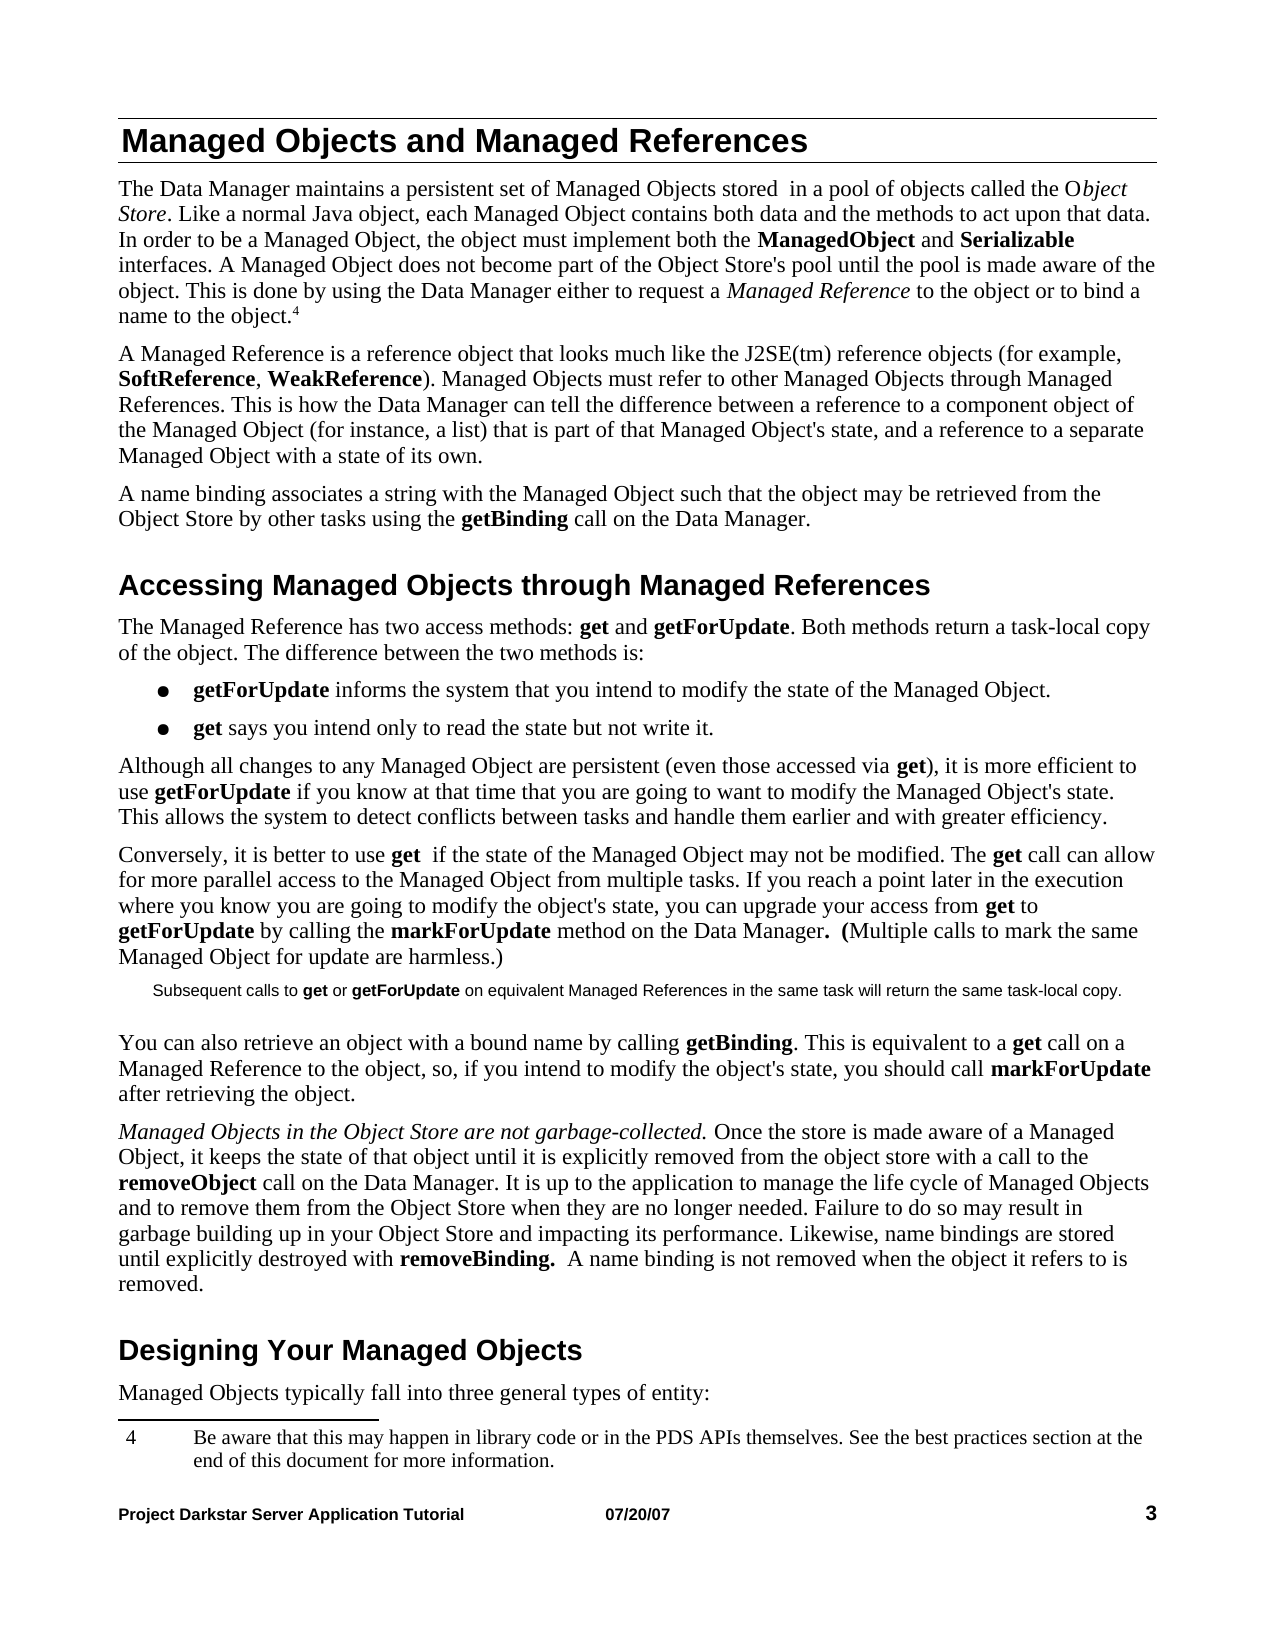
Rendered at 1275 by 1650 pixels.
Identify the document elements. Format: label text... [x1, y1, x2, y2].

text Although all changes to any Managed Object are persistent (even those accessed via get), it is more efficient to use getForUpdate if you know at that time that you are going to want to modify the Managed Object's state. This allows the system to detect conflicts between tasks and handle them earlier and with greater efficiency. [118, 753, 1157, 829]
subtitle Designing Your Managed Objects [118, 1334, 1157, 1367]
subtitle Accessing Managed Objects through Managed References [118, 569, 1157, 602]
list Be aware that this may happen in library code or in the PDS APIs themselves. See the best practices section at the end of this document for more information. [126, 1426, 1157, 1472]
list getForUpdate informs the system that you intend to modify the state of the Managed Object. [156, 677, 1157, 703]
text The Data Manager maintains a persistent set of Managed Objects stored in a pool of objects called the Object Store. Like a normal Java object, each Managed Object contains both data and the methods to act upon that data. In order to be a Managed Object, the object must implement both the ManagedObject and Serializable interfaces. A Managed Object does not become part of the Object Store's pool until the pool is made aware of the object. This is done by using the Data Manager either to request a Managed Reference to the object or to bind a name to the object. [118, 176, 1157, 328]
text You can also retrieve an object with a bound name by calling getBinding. This is equivalent to a get call on a Managed Reference to the object, so, if you intend to modify the object's state, you should call markForUpdate after retrieving the object. [118, 1030, 1157, 1106]
text A Managed Reference is a reference object that looks much like the J2SE(tm) reference objects (for example, SoftReference, WeakReference). Managed Objects must refer to other Managed Objects through Managed References. This is how the Data Manager can tell the difference between a reference to a component object of the Managed Object (for instance, a list) that is part of that Managed Object's state, and a reference to a separate Managed Object with a state of its own. [118, 341, 1157, 468]
text The Managed Reference has two access methods: get and getForUpdate. Both methods return a task-local copy of the object. The difference between the two methods is: [118, 614, 1157, 665]
text Managed Objects in the Object Store are not garbage-collected. Once the store is made aware of a Managed Object, it keeps the state of that object until it is explicitly removed from the object store with a call to the removeObject call on the Data Manager. It is up to the application to manage the life cycle of Managed Objects and to remove them from the Object Store when they are no longer needed. Failure to do so may result in garbage building up in your Object Store and impacting its performance. Likewise, name bindings are stored until explicitly destroyed with removeBinding. A name binding is not removed when the object it refers to is removed. [118, 1119, 1157, 1297]
list get says you intend only to read the state but not write it. [156, 715, 1157, 741]
text Managed Objects typically fall into three general types of entity: [118, 1379, 1157, 1405]
text A name binding associates a string with the Managed Object such that the object may be retrieved from the Object Store by other tasks using the getBinding call on the Data Manager. [118, 481, 1157, 531]
text Conversely, it is better to use get if the state of the Managed Object may not be modified. The get call can allow for more parallel access to the Managed Object from multiple tasks. If you reach a point later in the execution where you know you are going to modify the object's state, you can upgrade your access from get to getForUpdate by calling the markForUpdate method on the Data Manager. (Multiple calls to mark the same Managed Object for update are harmless.) [118, 842, 1157, 969]
subtitle Managed Objects and Managed References [118, 119, 1157, 162]
